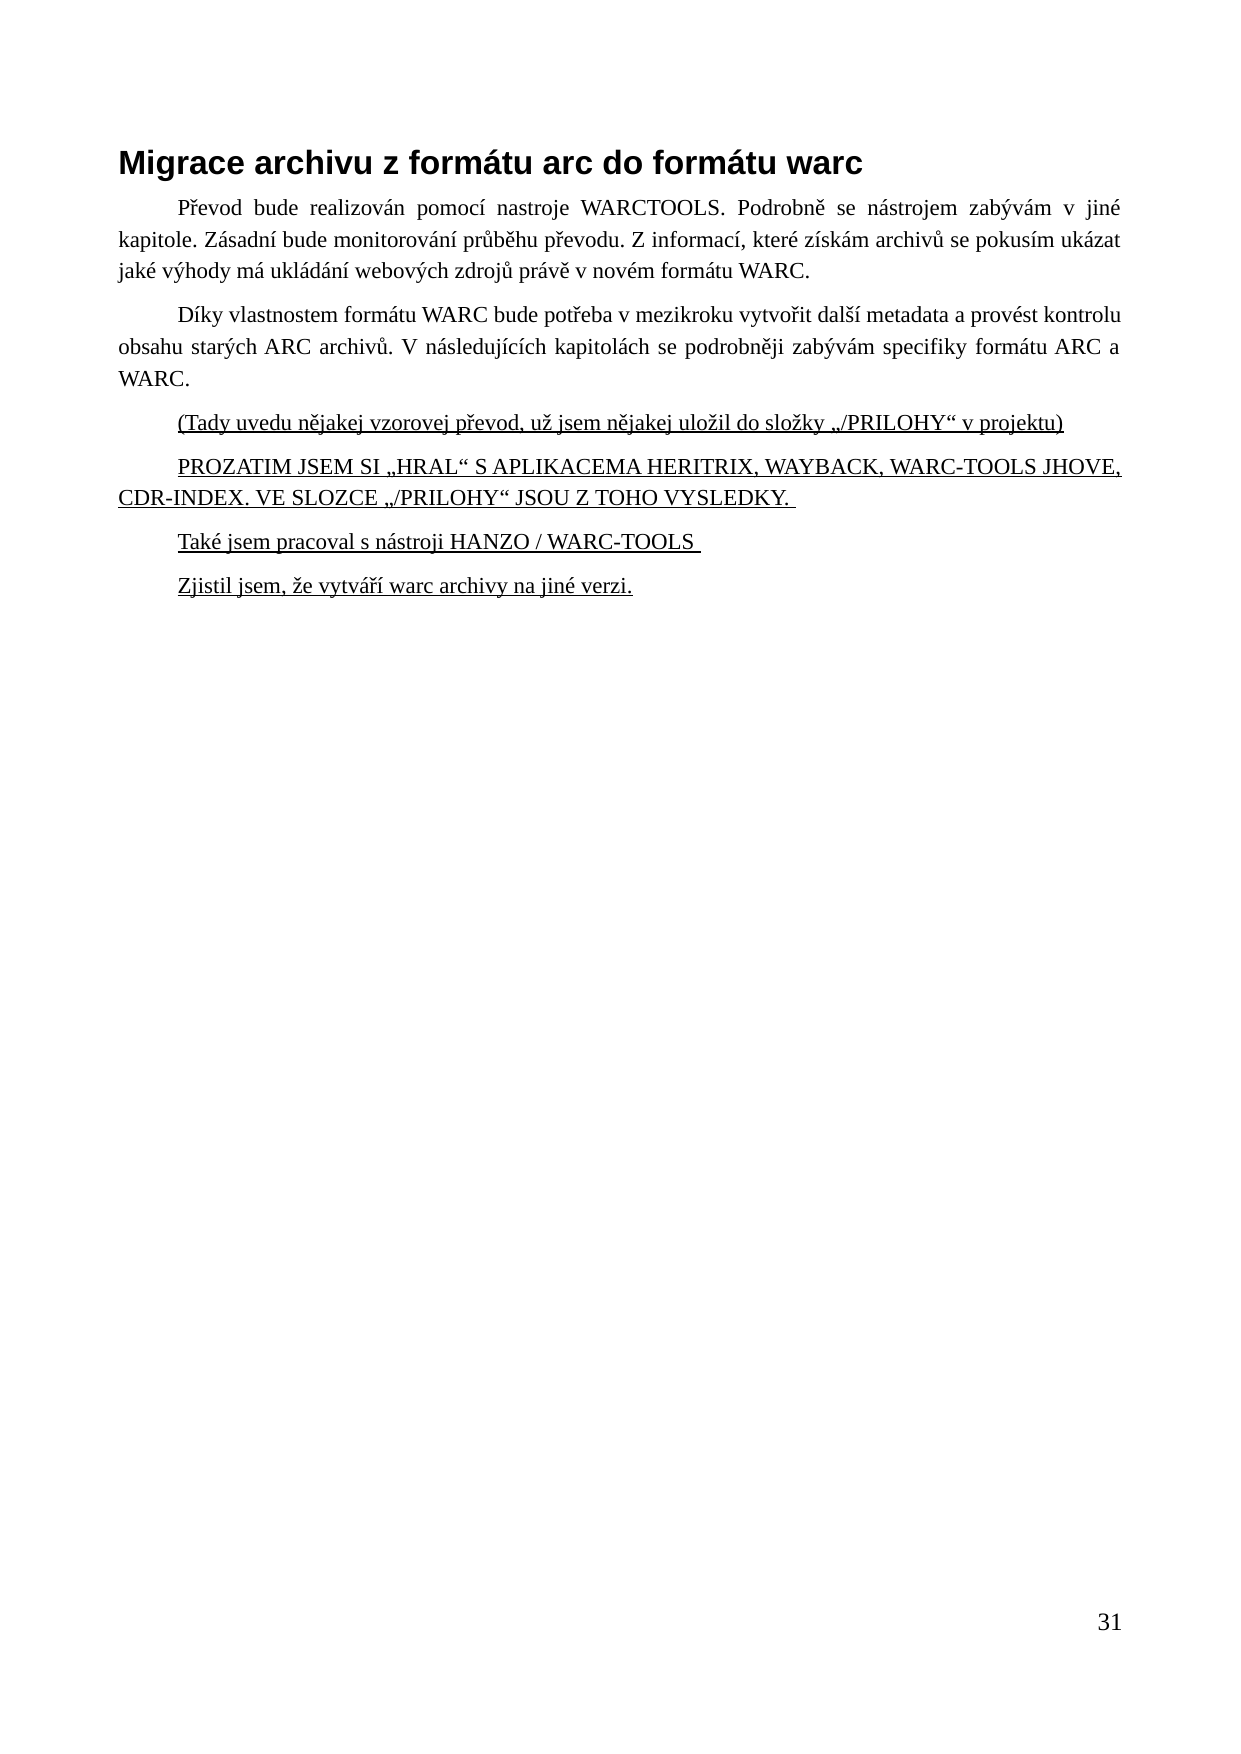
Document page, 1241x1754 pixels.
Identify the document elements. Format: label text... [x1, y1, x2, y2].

text Zjistil jsem, že vytváří warc archivy na jiné verzi. [118, 572, 1122, 599]
text Také jsem pracoval s nástroji HANZO / WARC-TOOLS [118, 528, 1122, 555]
text PROZATIM JSEM SI „HRAL“ S APLIKACEMA HERITRIX, WAYBACK, WARC-TOOLS JHOVE, CDR-INDEX. VE SLOZCE „/PRILOHY“ JSOU Z TOHO VYSLEDKY. [118, 453, 1122, 511]
subtitle Migrace archivu z formátu arc do formátu warc [118, 143, 1122, 182]
text Převod bude realizován pomocí nastroje WARCTOOLS. Podrobně se nástrojem zabývám v jiné kapitole. Zásadní bude monitorování průběhu převodu. Z informací, které získám archivů se pokusím ukázat jaké výhody má ukládání webových zdrojů právě v novém formátu WARC. [118, 194, 1122, 284]
text (Tady uvedu nějakej vzorovej převod, už jsem nějakej uložil do složky „/PRILOHY“ v projektu) [118, 409, 1122, 435]
text Díky vlastnostem formátu WARC bude potřeba v mezikroku vytvořit další metadata a provést kontrolu obsahu starých ARC archivů. V následujících kapitolách se podrobněji zabývám specifiky formátu ARC a WARC. [118, 301, 1122, 391]
